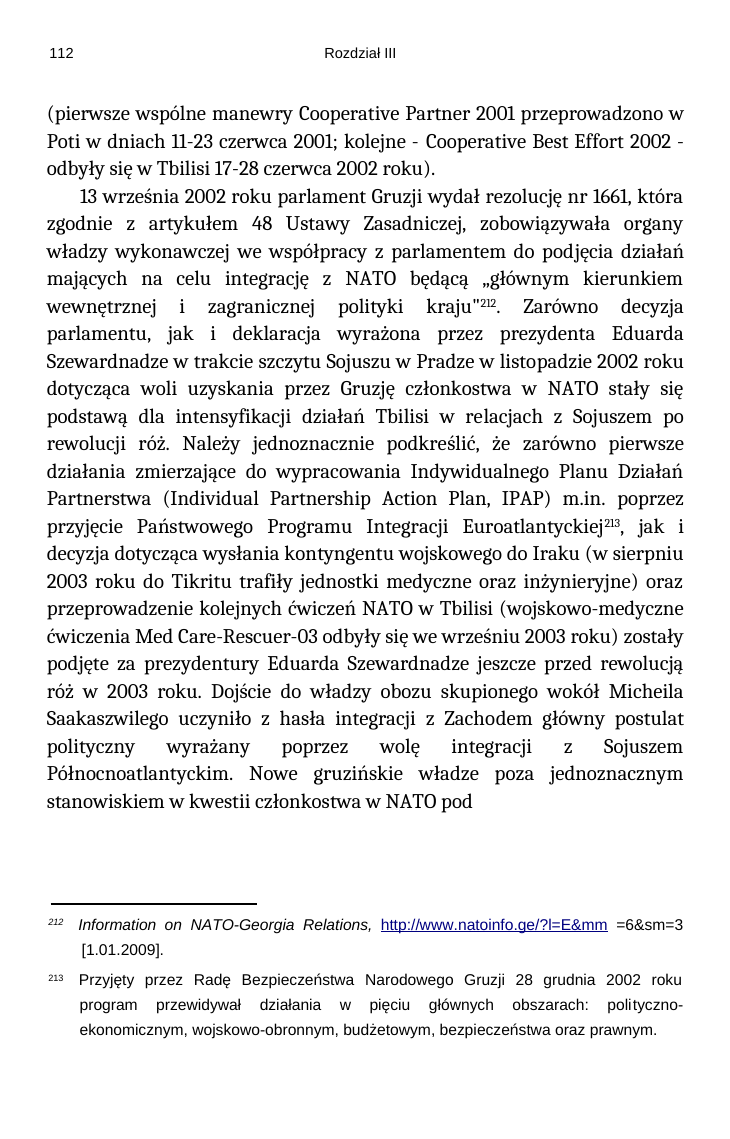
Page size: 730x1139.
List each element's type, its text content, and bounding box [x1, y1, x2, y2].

text 112 [49, 44, 78, 61]
text 213 Przyjęty przez Radę Bezpieczeństwa Narodowego Gruzji 28 grudnia 2002 roku program przewidywał działania w pięciu głównych obszarach: poli­tyczno-ekonomicznym, wojskowo-obronnym, budżetowym, bezpieczeństwa oraz prawnym. [48, 971, 683, 1039]
text Rozdział III [324, 44, 407, 61]
text (pierwsze wspólne manewry Cooperative Partner 2001 przeprowa­dzono w Poti w dniach 11-23 czerwca 2001; kolejne - Cooperative Best Effort 2002 - odbyły się w Tbilisi 17-28 czerwca 2002 roku). [47, 102, 684, 181]
text 13 września 2002 roku parlament Gruzji wydał rezolucję nr 1661, która zgodnie z artykułem 48 Ustawy Zasadniczej, zobowiązywała organy władzy wykonawczej we współpracy z parlamentem do pod­jęcia działań mających na celu integrację z NATO będącą „głównym kierunkiem wewnętrznej i zagranicznej polityki kraju"212. Zarówno decyzja parlamentu, jak i deklaracja wyrażona przez prezydenta Eduarda Szewardnadze w trakcie szczytu Sojuszu w Pradze w listo­padzie 2002 roku dotycząca woli uzyskania przez Gruzję członkostwa w NATO stały się podstawą dla intensyfikacji działań Tbilisi w re­lacjach z Sojuszem po rewolucji róż. Należy jednoznacznie podkre­ślić, że zarówno pierwsze działania zmierzające do wypracowania Indywidualnego Planu Działań Partnerstwa (Individual Partnership Action Plan, IPAP) m.in. poprzez przyjęcie Państwowego Programu Integracji Euroatlantyckiej213, jak i decyzja dotycząca wysłania kon­tyngentu wojskowego do Iraku (w sierpniu 2003 roku do Tikritu trafiły jednostki medyczne oraz inżynieryjne) oraz przeprowadzenie kolejnych ćwiczeń NATO w Tbilisi (wojskowo-medyczne ćwiczenia Med Care-Rescuer-03 odbyły się we wrześniu 2003 roku) zostały podjęte za prezydentury Eduarda Szewardnadze jeszcze przed rewolucją róż w 2003 roku. Dojście do władzy obozu skupionego wokół Micheila Saakaszwilego uczyniło z hasła integracji z Zacho­dem główny postulat polityczny wyrażany poprzez wolę integracji z Sojuszem Północnoatlantyckim. Nowe gruzińskie władze poza jednoznacznym stanowiskiem w kwestii członkostwa w NATO pod­ [47, 184, 684, 813]
text 212 Information on NATO-Georgia Relations, http://www.natoinfo.ge/?l=E&mm =6&sm=3 [1.01.2009]. [48, 915, 683, 958]
